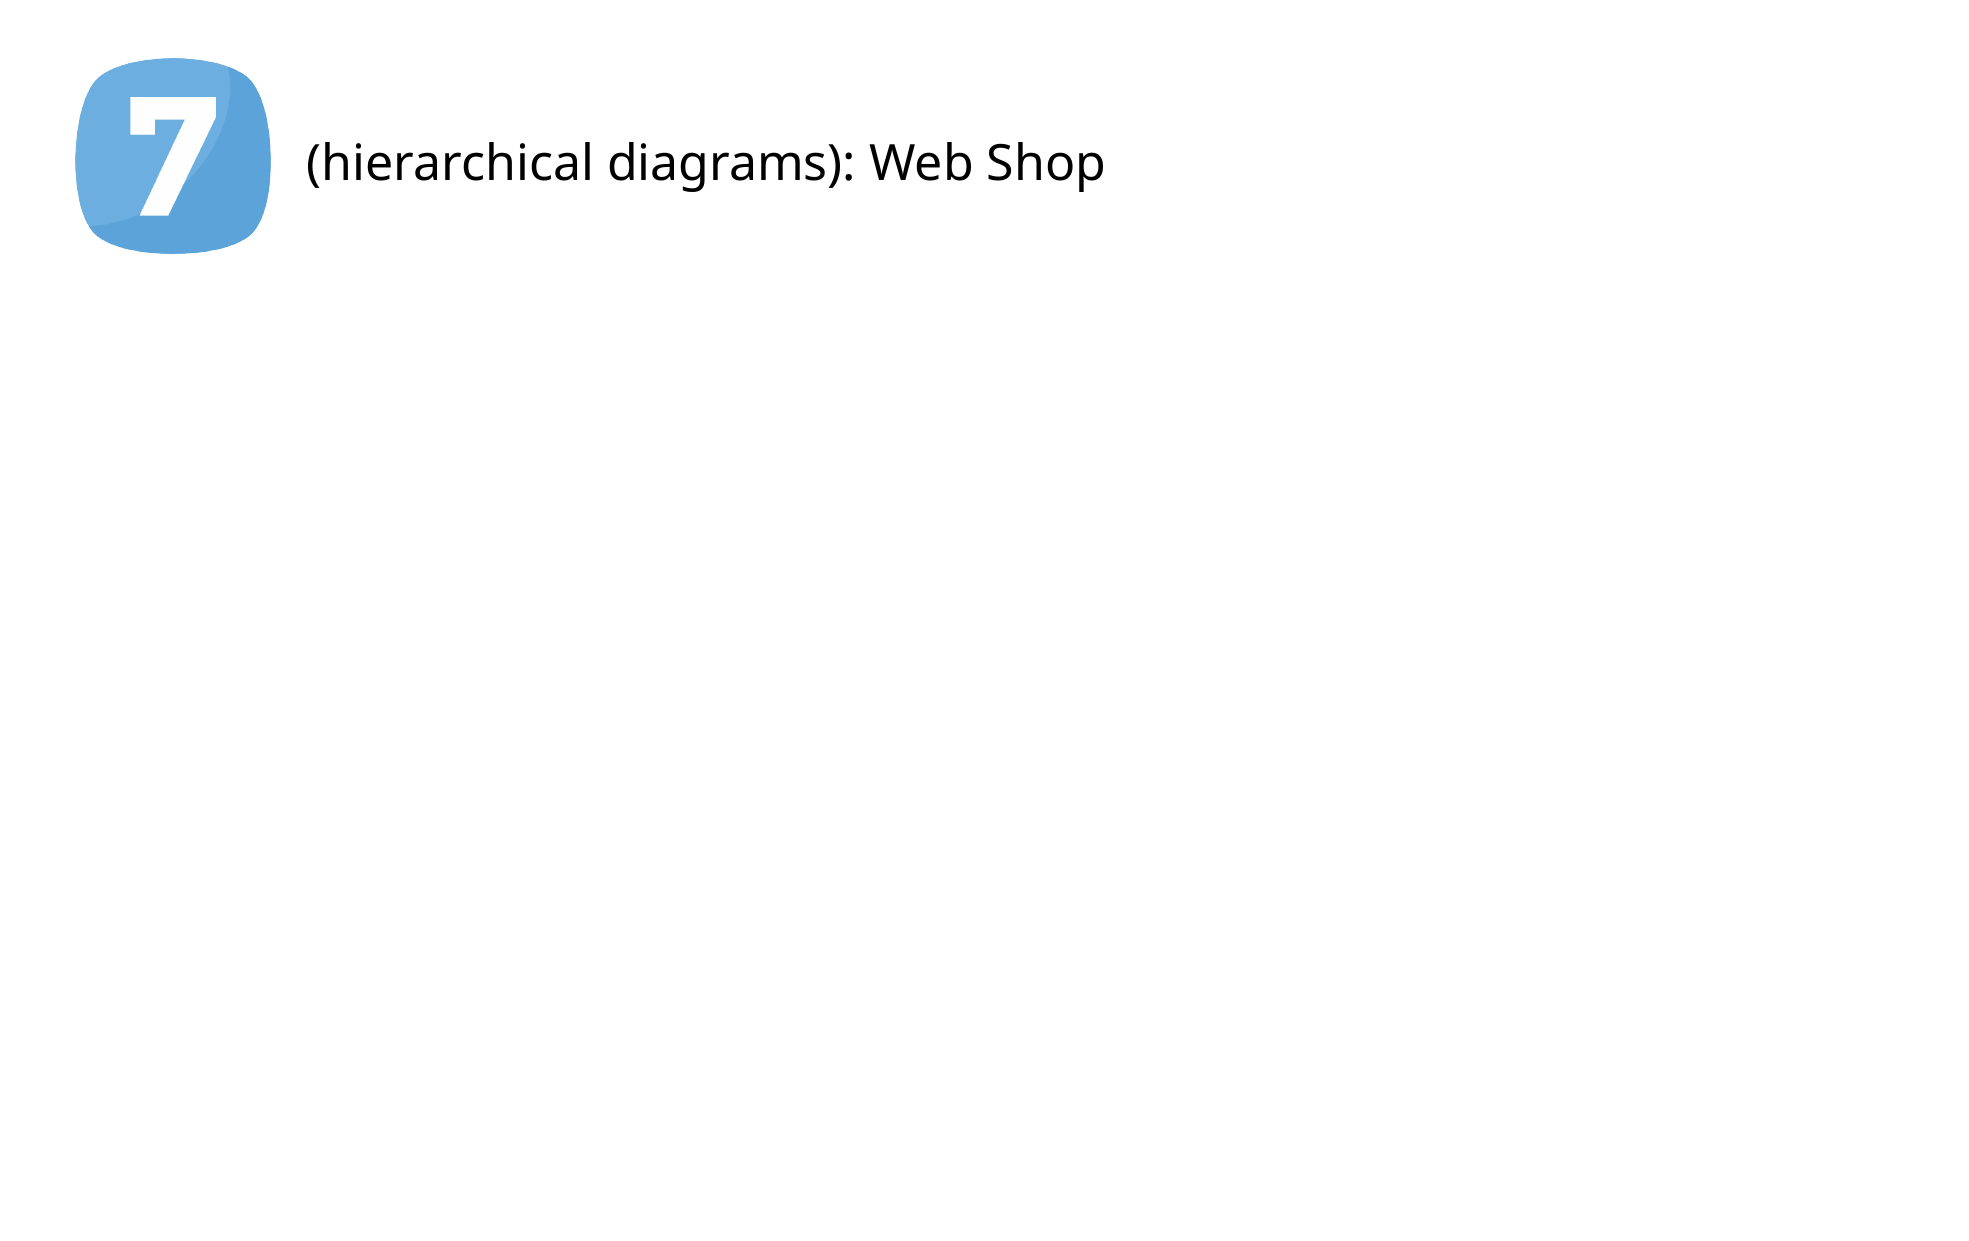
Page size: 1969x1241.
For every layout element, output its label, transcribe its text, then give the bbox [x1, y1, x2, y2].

text_box (hierarchical diagrams): Web Shop [300, 96, 1921, 226]
picture [75, 58, 271, 254]
